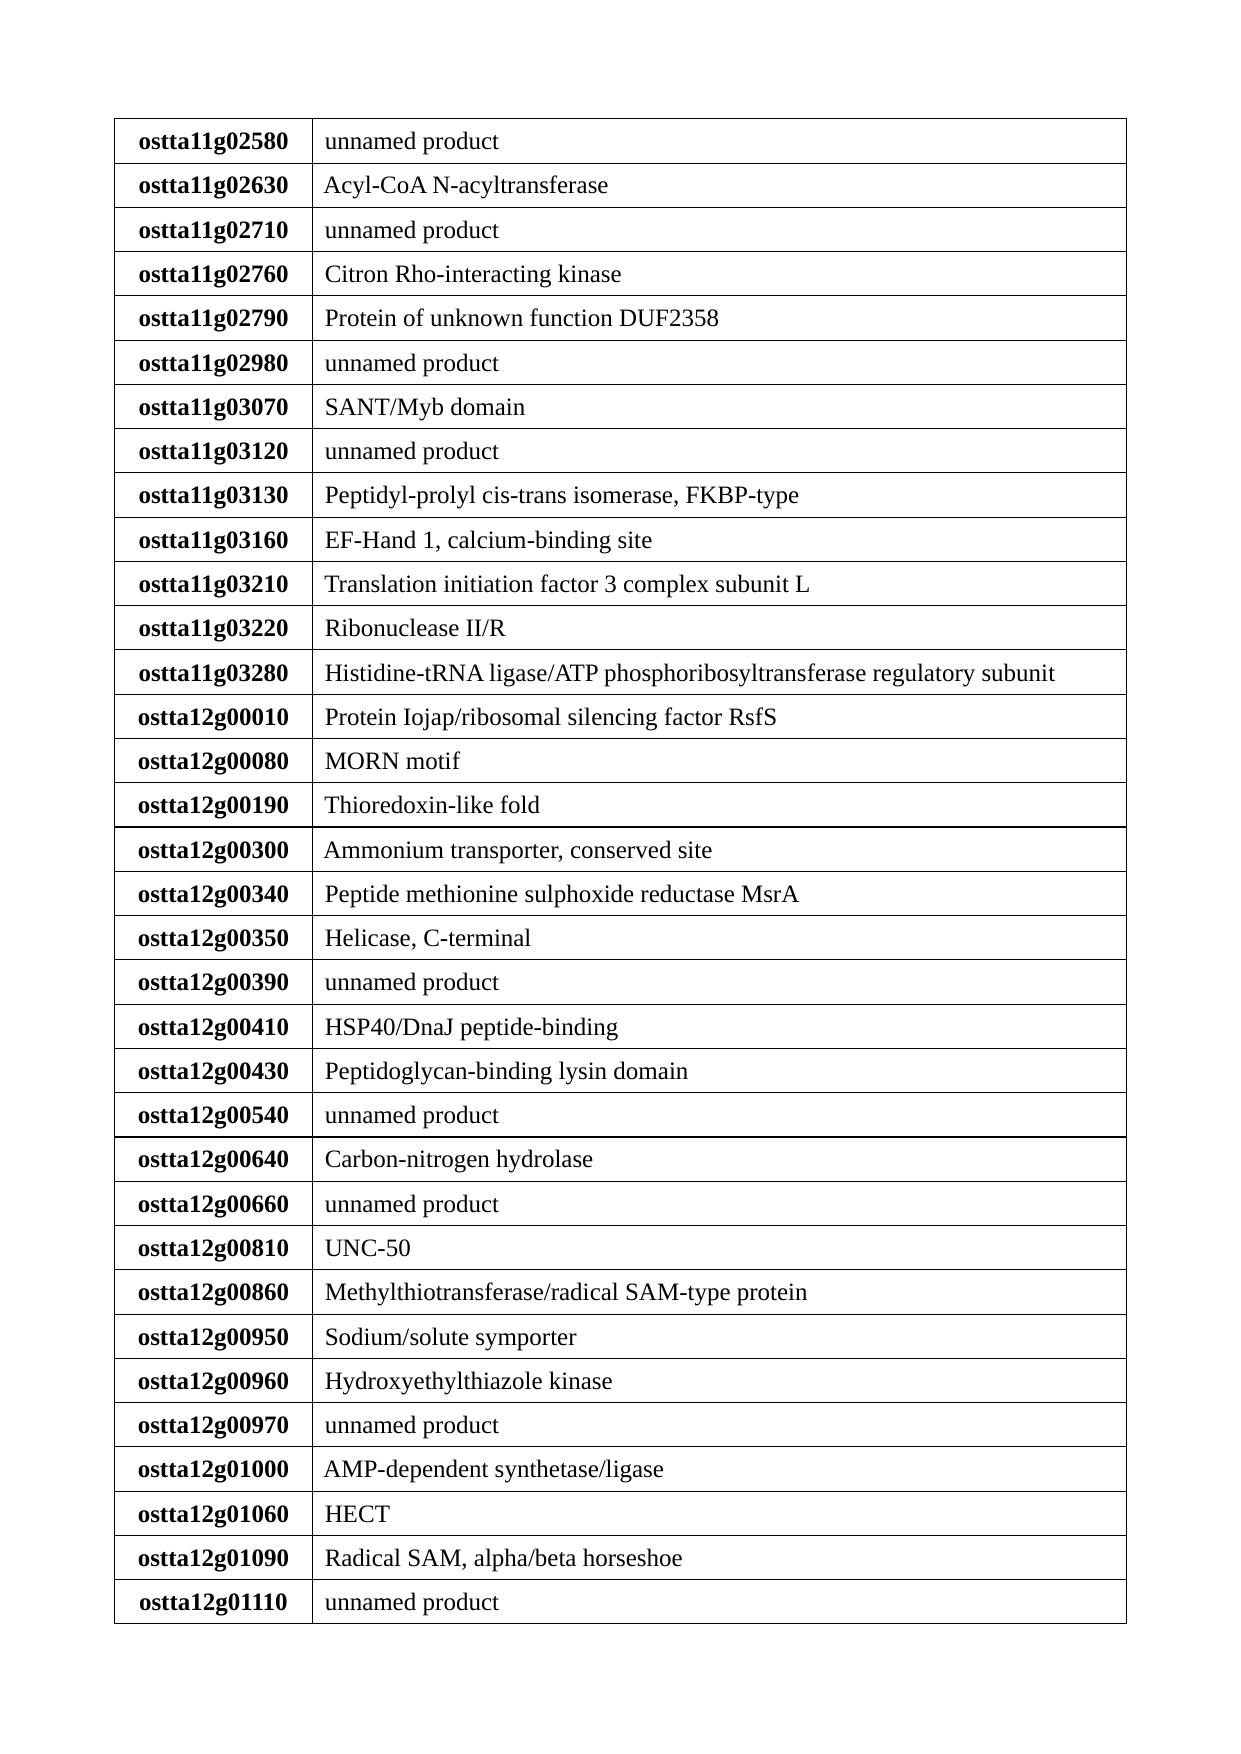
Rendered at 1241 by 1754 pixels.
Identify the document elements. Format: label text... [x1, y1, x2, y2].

table_cell ostta12g00960 [115, 1359, 312, 1402]
table_cell [1127, 1004, 1240, 1048]
table_cell MORN motif [313, 739, 1126, 782]
table_cell ostta11g03210 [115, 562, 312, 605]
table_cell [1127, 517, 1240, 561]
table_cell [1127, 295, 1240, 339]
table_cell Citron Rho-interacting kinase [313, 252, 1126, 295]
table_cell Ribonuclease II/R [313, 606, 1126, 649]
table_cell Peptidoglycan-binding lysin domain [313, 1049, 1126, 1092]
table_cell [1127, 207, 1240, 251]
table_cell [1127, 959, 1240, 1003]
table_cell [1127, 1048, 1240, 1092]
table_cell [1127, 1136, 1240, 1181]
table_cell ostta11g02760 [115, 252, 312, 295]
table_cell ostta11g03280 [115, 650, 312, 694]
table_cell Helicase, C-terminal [313, 916, 1126, 959]
table_cell ostta12g00410 [115, 1005, 312, 1048]
table_cell [1127, 1092, 1240, 1136]
table_cell Acyl-CoA N-acyltransferase [313, 164, 1126, 207]
table_cell [1127, 915, 1240, 959]
table_cell ostta11g03070 [115, 385, 312, 428]
table_cell [1127, 1314, 1240, 1358]
table_cell ostta11g02630 [115, 164, 312, 207]
table_cell [1127, 1181, 1240, 1225]
table_cell Hydroxyethylthiazole kinase [313, 1359, 1126, 1402]
table_cell ostta11g02980 [115, 341, 312, 384]
table_cell ostta12g00340 [115, 872, 312, 915]
table_cell ostta12g00430 [115, 1049, 312, 1092]
table_cell [1127, 694, 1240, 738]
table_cell [1127, 782, 1240, 826]
table_cell Peptidyl-prolyl cis-trans isomerase, FKBP-type [313, 473, 1126, 517]
table_cell [1127, 561, 1240, 605]
table_cell Peptide methionine sulphoxide reductase MsrA [313, 872, 1126, 915]
table_cell unnamed product [313, 119, 1126, 162]
table_cell ostta12g00970 [115, 1403, 312, 1446]
table_cell [1127, 118, 1240, 162]
table_cell ostta11g03130 [115, 473, 312, 517]
table_cell [1127, 649, 1240, 694]
table_cell AMP-dependent synthetase/ligase [313, 1447, 1126, 1491]
table_cell [1127, 826, 1240, 871]
table_cell ostta12g00810 [115, 1226, 312, 1269]
table_cell ostta12g00390 [115, 960, 312, 1003]
table_cell unnamed product [313, 429, 1126, 472]
table_cell unnamed product [313, 1403, 1126, 1446]
table_cell [1127, 871, 1240, 915]
table_cell [1127, 163, 1240, 207]
table_cell unnamed product [313, 960, 1126, 1003]
table_cell Translation initiation factor 3 complex subunit L [313, 562, 1126, 605]
table_cell [1127, 1535, 1240, 1579]
table_cell ostta11g02790 [115, 296, 312, 339]
table_cell ostta11g03120 [115, 429, 312, 472]
table_cell ostta11g02580 [115, 119, 312, 162]
table_cell SANT/Myb domain [313, 385, 1126, 428]
table_cell unnamed product [313, 1580, 1126, 1623]
table_cell ostta12g01000 [115, 1447, 312, 1491]
table_cell [1127, 1579, 1240, 1623]
table_cell unnamed product [313, 208, 1126, 251]
table_cell Thioredoxin-like fold [313, 783, 1126, 826]
table_cell ostta12g00010 [115, 695, 312, 738]
table_cell Sodium/solute symporter [313, 1315, 1126, 1358]
table_cell ostta12g00350 [115, 916, 312, 959]
table_cell HSP40/DnaJ peptide-binding [313, 1005, 1126, 1048]
table_cell [1127, 1225, 1240, 1269]
table_cell Radical SAM, alpha/beta horseshoe [313, 1536, 1126, 1579]
table_cell Carbon-nitrogen hydrolase [313, 1138, 1126, 1181]
table_cell [1127, 1269, 1240, 1313]
table_cell ostta12g01110 [115, 1580, 312, 1623]
table_cell ostta11g03160 [115, 518, 312, 561]
table_cell Protein Iojap/ribosomal silencing factor RsfS [313, 695, 1126, 738]
table_cell UNC-50 [313, 1226, 1126, 1269]
table_cell Methylthiotransferase/radical SAM-type protein [313, 1270, 1126, 1313]
table_cell [1127, 1402, 1240, 1446]
table_cell [1127, 428, 1240, 472]
table_cell [1127, 1491, 1240, 1535]
table_cell unnamed product [313, 1182, 1126, 1225]
table_cell ostta12g00300 [115, 828, 312, 871]
table_cell unnamed product [313, 1093, 1126, 1136]
table_cell ostta12g00080 [115, 739, 312, 782]
table_cell unnamed product [313, 341, 1126, 384]
table_cell ostta12g01090 [115, 1536, 312, 1579]
table_cell Protein of unknown function DUF2358 [313, 296, 1126, 339]
table_cell ostta12g00640 [115, 1138, 312, 1181]
table_cell ostta12g00540 [115, 1093, 312, 1136]
table_cell Ammonium transporter, conserved site [313, 828, 1126, 871]
table_cell ostta12g00190 [115, 783, 312, 826]
table_cell [1127, 605, 1240, 649]
table_cell [1127, 384, 1240, 428]
table_cell ostta12g00860 [115, 1270, 312, 1313]
table_cell HECT [313, 1492, 1126, 1535]
table_cell [1127, 1358, 1240, 1402]
table_cell [1127, 1446, 1240, 1491]
table_cell [1127, 251, 1240, 295]
table_cell [1127, 340, 1240, 384]
table_cell EF-Hand 1, calcium-binding site [313, 518, 1126, 561]
table_cell Histidine-tRNA ligase/ATP phosphoribosyltransferase regulatory subunit [313, 650, 1126, 694]
table_cell [1127, 738, 1240, 782]
table_cell ostta12g00950 [115, 1315, 312, 1358]
table_cell ostta11g03220 [115, 606, 312, 649]
table_cell ostta11g02710 [115, 208, 312, 251]
table_cell [1127, 472, 1240, 517]
table_cell ostta12g01060 [115, 1492, 312, 1535]
table_cell ostta12g00660 [115, 1182, 312, 1225]
